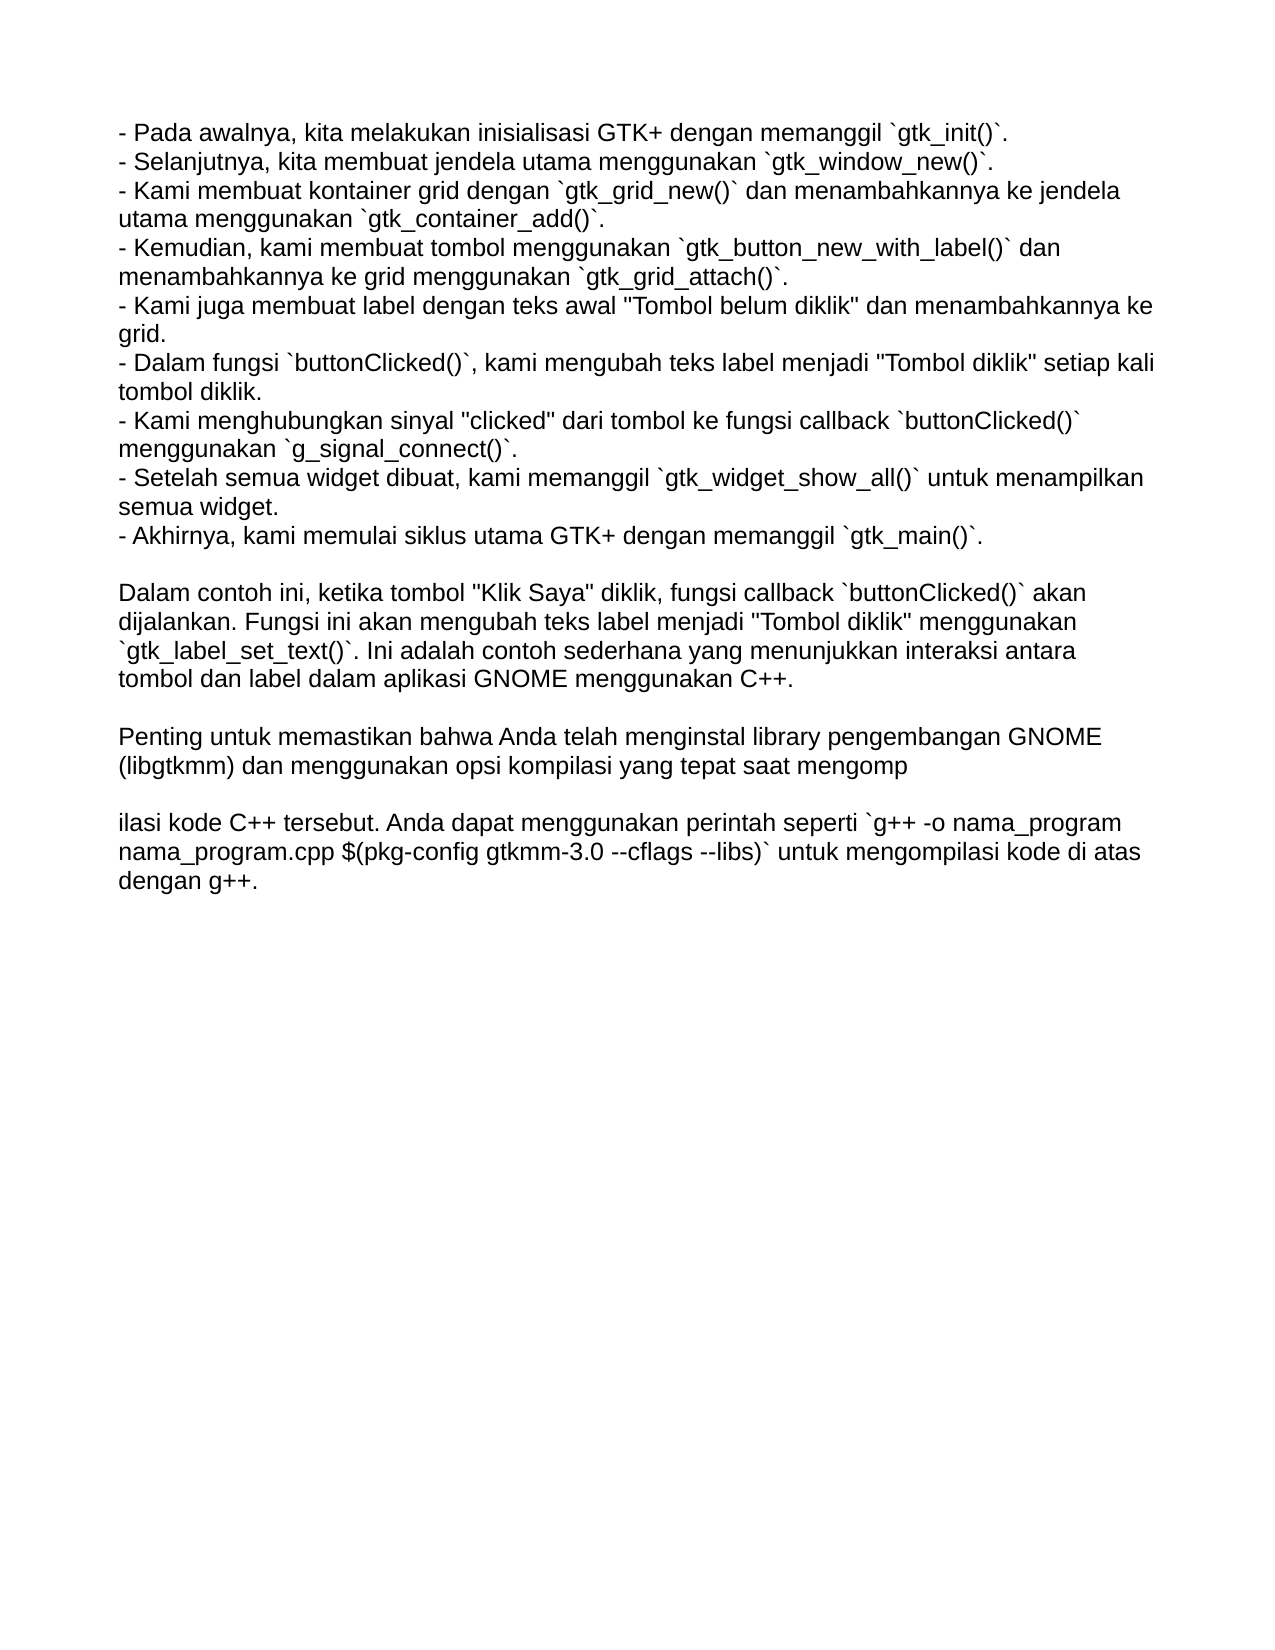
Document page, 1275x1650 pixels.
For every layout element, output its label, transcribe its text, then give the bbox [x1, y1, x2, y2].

text - Akhirnya, kami memulai siklus utama GTK+ dengan memanggil `gtk_main()`. [118, 521, 1157, 549]
text - Selanjutnya, kita membuat jendela utama menggunakan `gtk_window_new()`. [118, 147, 1157, 176]
text Penting untuk memastikan bahwa Anda telah menginstal library pengembangan GNOME (libgtkmm) dan menggunakan opsi kompilasi yang tepat saat mengomp [118, 722, 1157, 779]
text - Setelah semua widget dibuat, kami memanggil `gtk_widget_show_all()` untuk menampilkan semua widget. [118, 463, 1157, 521]
text - Pada awalnya, kita melakukan inisialisasi GTK+ dengan memanggil `gtk_init()`. [118, 118, 1157, 147]
text Dalam contoh ini, ketika tombol "Klik Saya" diklik, fungsi callback `buttonClicked()` akan dijalankan. Fungsi ini akan mengubah teks label menjadi "Tombol diklik" menggunakan `gtk_label_set_text()`. Ini adalah contoh sederhana yang menunjukkan interaksi antara tombol dan label dalam aplikasi GNOME menggunakan C++. [118, 578, 1157, 693]
text - Kami membuat kontainer grid dengan `gtk_grid_new()` dan menambahkannya ke jendela utama menggunakan `gtk_container_add()`. [118, 176, 1157, 233]
text - Kami juga membuat label dengan teks awal "Tombol belum diklik" dan menambahkannya ke grid. [118, 291, 1157, 348]
text - Kemudian, kami membuat tombol menggunakan `gtk_button_new_with_label()` dan menambahkannya ke grid menggunakan `gtk_grid_attach()`. [118, 233, 1157, 291]
text ilasi kode C++ tersebut. Anda dapat menggunakan perintah seperti `g++ -o nama_program nama_program.cpp $(pkg-config gtkmm-3.0 --cflags --libs)` untuk mengompilasi kode di atas dengan g++. [118, 808, 1157, 894]
text - Kami menghubungkan sinyal "clicked" dari tombol ke fungsi callback `buttonClicked()` menggunakan `g_signal_connect()`. [118, 406, 1157, 463]
text - Dalam fungsi `buttonClicked()`, kami mengubah teks label menjadi "Tombol diklik" setiap kali tombol diklik. [118, 348, 1157, 406]
